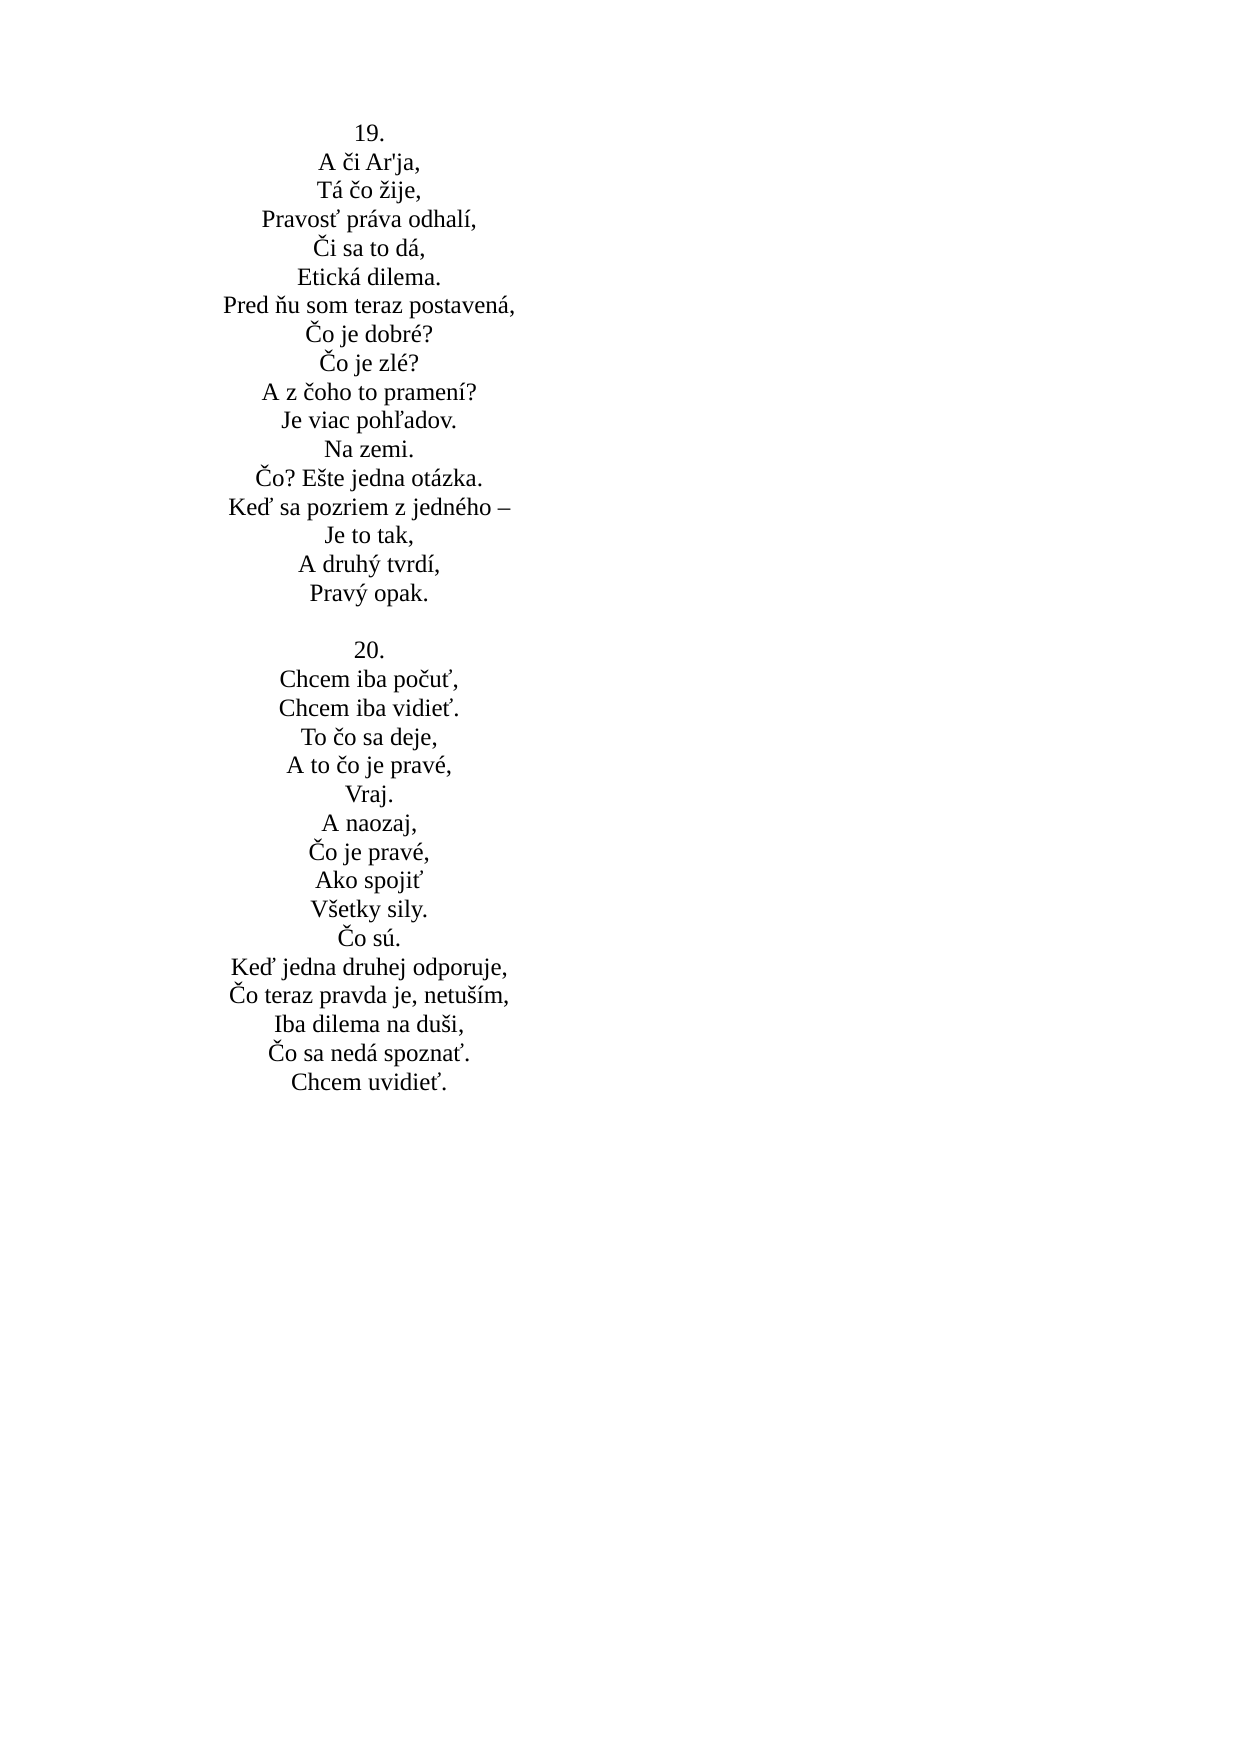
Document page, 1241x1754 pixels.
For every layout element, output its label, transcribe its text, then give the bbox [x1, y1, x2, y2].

text 19. [118, 118, 620, 147]
text Ako spojiť [118, 866, 620, 894]
text Je viac pohľadov. [118, 406, 620, 434]
text Pravosť práva odhalí, [118, 204, 620, 233]
text Tá čo žije, [118, 176, 620, 204]
text A či Ar'ja, [118, 147, 620, 176]
text Keď sa pozriem z jedného – [118, 492, 620, 521]
text Je to tak, [118, 521, 620, 549]
text To čo sa deje, [118, 722, 620, 751]
text Čo sa nedá spoznať. [118, 1038, 620, 1067]
text A naozaj, [118, 808, 620, 837]
text Iba dilema na duši, [118, 1009, 620, 1038]
text Na zemi. [118, 434, 620, 463]
text A to čo je pravé, [118, 751, 620, 779]
text 20. [118, 636, 620, 664]
text Chcem iba počuť, [118, 664, 620, 693]
text Keď jedna druhej odporuje, [118, 952, 620, 981]
text A z čoho to pramení? [118, 377, 620, 406]
text Pravý opak. [118, 578, 620, 607]
text Všetky sily. [118, 894, 620, 923]
text Čo je pravé, [118, 837, 620, 866]
text Etická dilema. [118, 262, 620, 291]
text Vraj. [118, 779, 620, 808]
text Čo je dobré? [118, 319, 620, 348]
text Chcem iba vidieť. [118, 693, 620, 722]
text Chcem uvidieť. [118, 1067, 620, 1096]
text Čo teraz pravda je, netuším, [118, 981, 620, 1009]
text A druhý tvrdí, [118, 549, 620, 578]
text Čo sú. [118, 923, 620, 952]
text Čo? Ešte jedna otázka. [118, 463, 620, 492]
text Či sa to dá, [118, 233, 620, 262]
text Čo je zlé? [118, 348, 620, 377]
text Pred ňu som teraz postavená, [118, 291, 620, 319]
